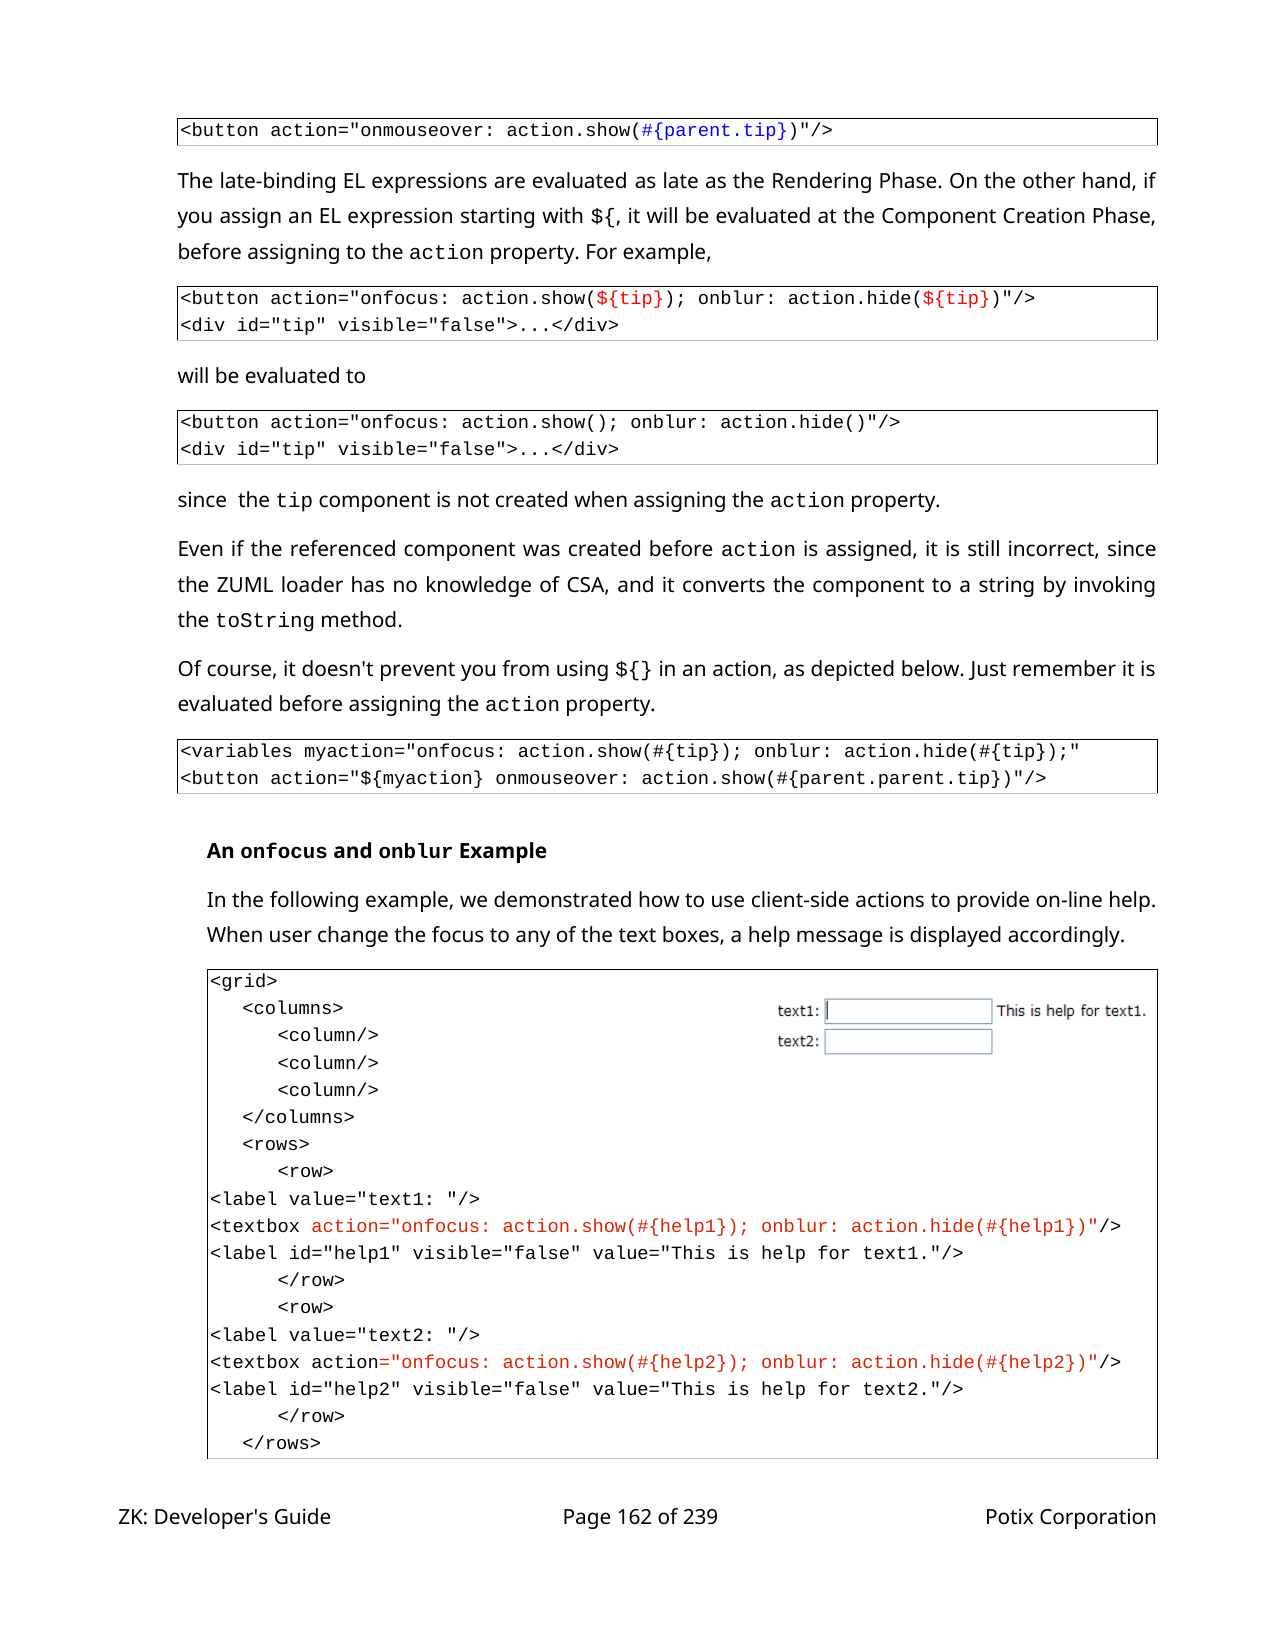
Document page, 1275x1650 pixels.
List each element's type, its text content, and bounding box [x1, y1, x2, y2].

text will be evaluated to [177, 361, 1157, 389]
text <column/> [208, 1051, 1157, 1075]
text <row> [208, 1159, 1157, 1183]
text <textbox action="onfocus: action.show(#{help1}); onblur: action.hide(#{help1})"/> [208, 1214, 1157, 1238]
text <variables myaction="onfocus: action.show(#{tip}); onblur: action.hide(#{tip});" [178, 740, 1157, 763]
subtitle An onfocus and onblur Example [207, 836, 1157, 864]
text <label value="text1: "/> [208, 1186, 1157, 1211]
text <div id="tip" visible="false">...</div> [178, 437, 1157, 464]
text </rows> [208, 1431, 1157, 1458]
text Even if the referenced component was created before action is assigned, it is still incorrect, since the ZUML loader has no knowledge of CSA, and it converts the component to a string by invoking the toString method. [177, 534, 1157, 633]
text <rows> [208, 1132, 1157, 1156]
text <button action="onfocus: action.show(${tip}); onblur: action.hide(${tip})"/> [178, 287, 1157, 310]
text <textbox action="onfocus: action.show(#{help2}); onblur: action.hide(#{help2})"/> [208, 1349, 1157, 1374]
text </columns> [208, 1105, 1157, 1129]
text <label value="text2: "/> [208, 1322, 1157, 1347]
text <grid> [208, 970, 1157, 993]
text Of course, it doesn't prevent you from using ${} in an action, as depicted below. Just remember it is evaluated before assigning the action property. [177, 654, 1157, 718]
text <button action="onmouseover: action.show(#{parent.tip})"/> [178, 119, 1157, 145]
picture [776, 994, 1152, 1058]
text <label id="help2" visible="false" value="This is help for text2."/> [208, 1377, 1157, 1401]
text <button action="${myaction} onmouseover: action.show(#{parent.parent.tip})"/> [178, 766, 1157, 793]
text In the following example, we demonstrated how to use client-side actions to provide on-line help. When user change the focus to any of the text boxes, a help message is displayed accordingly. [207, 885, 1157, 948]
text <column/> [208, 1023, 776, 1048]
text </row> [208, 1268, 1157, 1292]
text </row> [208, 1404, 1157, 1428]
text <label id="help1" visible="false" value="This is help for text1."/> [208, 1241, 1157, 1265]
text The late-binding EL expressions are evaluated as late as the Rendering Phase. On the other hand, if you assign an EL expression starting with ${, it will be evaluated at the Component Creation Phase, before assigning to the action property. For example, [177, 166, 1157, 265]
text <div id="tip" visible="false">...</div> [178, 313, 1157, 340]
text <row> [208, 1295, 1157, 1319]
text since the tip component is not created when assigning the action property. [177, 485, 1157, 513]
text <columns> [208, 996, 776, 1020]
text <button action="onfocus: action.show(); onblur: action.hide()"/> [178, 411, 1157, 434]
text <column/> [208, 1078, 1157, 1102]
